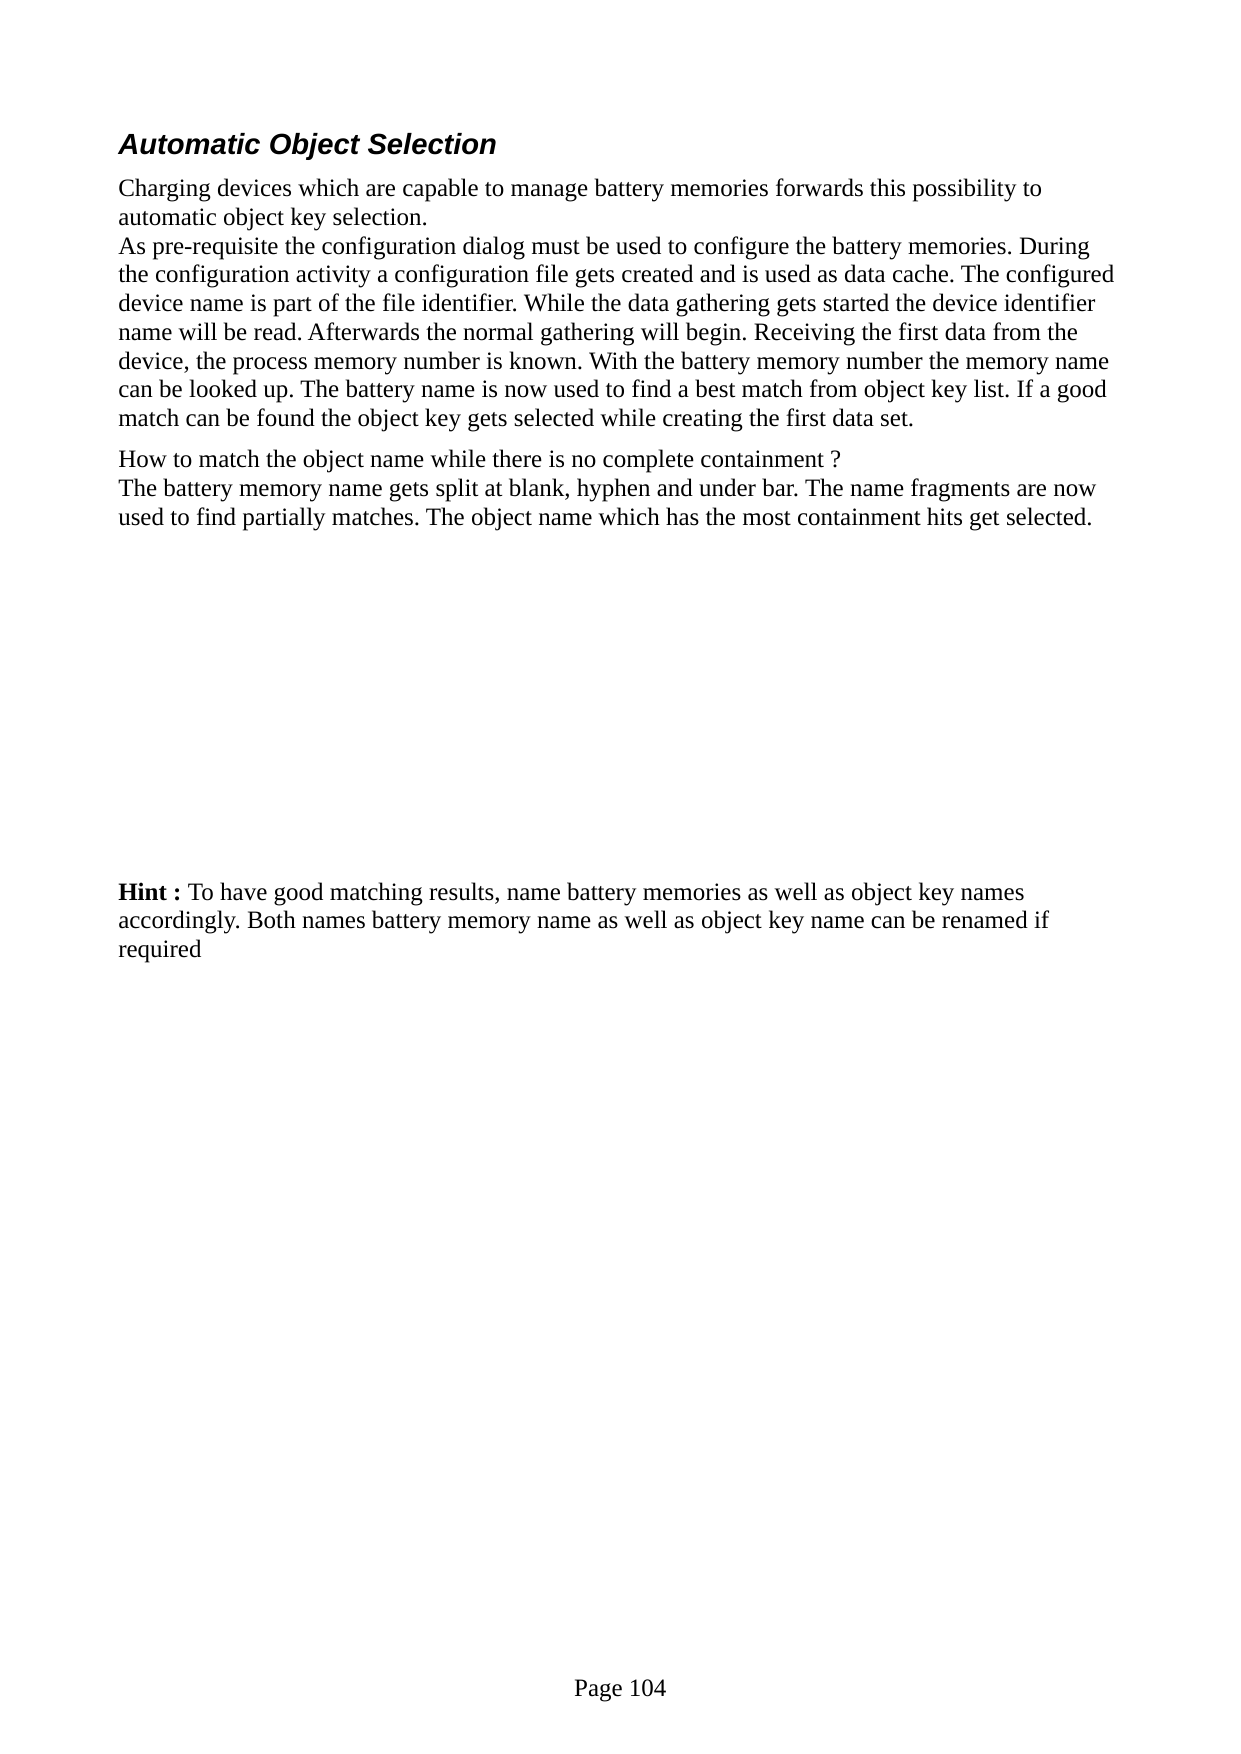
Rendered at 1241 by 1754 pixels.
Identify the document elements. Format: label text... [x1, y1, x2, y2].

text How to match the object name while there is no complete containment ? The battery memory name gets split at blank, hyphen and under bar. The name fragments are now used to find partially matches. The object name which has the most containment hits get selected. [118, 444, 1122, 531]
subtitle Automatic Object Selection [118, 127, 1122, 161]
text Charging devices which are capable to manage battery memories forwards this possibility to automatic object key selection. As pre-requisite the configuration dialog must be used to configure the battery memories. During the configuration activity a configuration file gets created and is used as data cache. The configured device name is part of the file identifier. While the data gathering gets started the device identifier name will be read. Afterwards the normal gathering will begin. Receiving the first data from the device, the process memory number is known. With the battery memory number the memory name can be looked up. The battery name is now used to find a best match from object key list. If a good match can be found the object key gets selected while creating the first data set. [118, 173, 1122, 432]
text Hint : To have good matching results, name battery memories as well as object key names accordingly. Both names battery memory name as well as object key name can be renamed if required [118, 877, 1122, 963]
